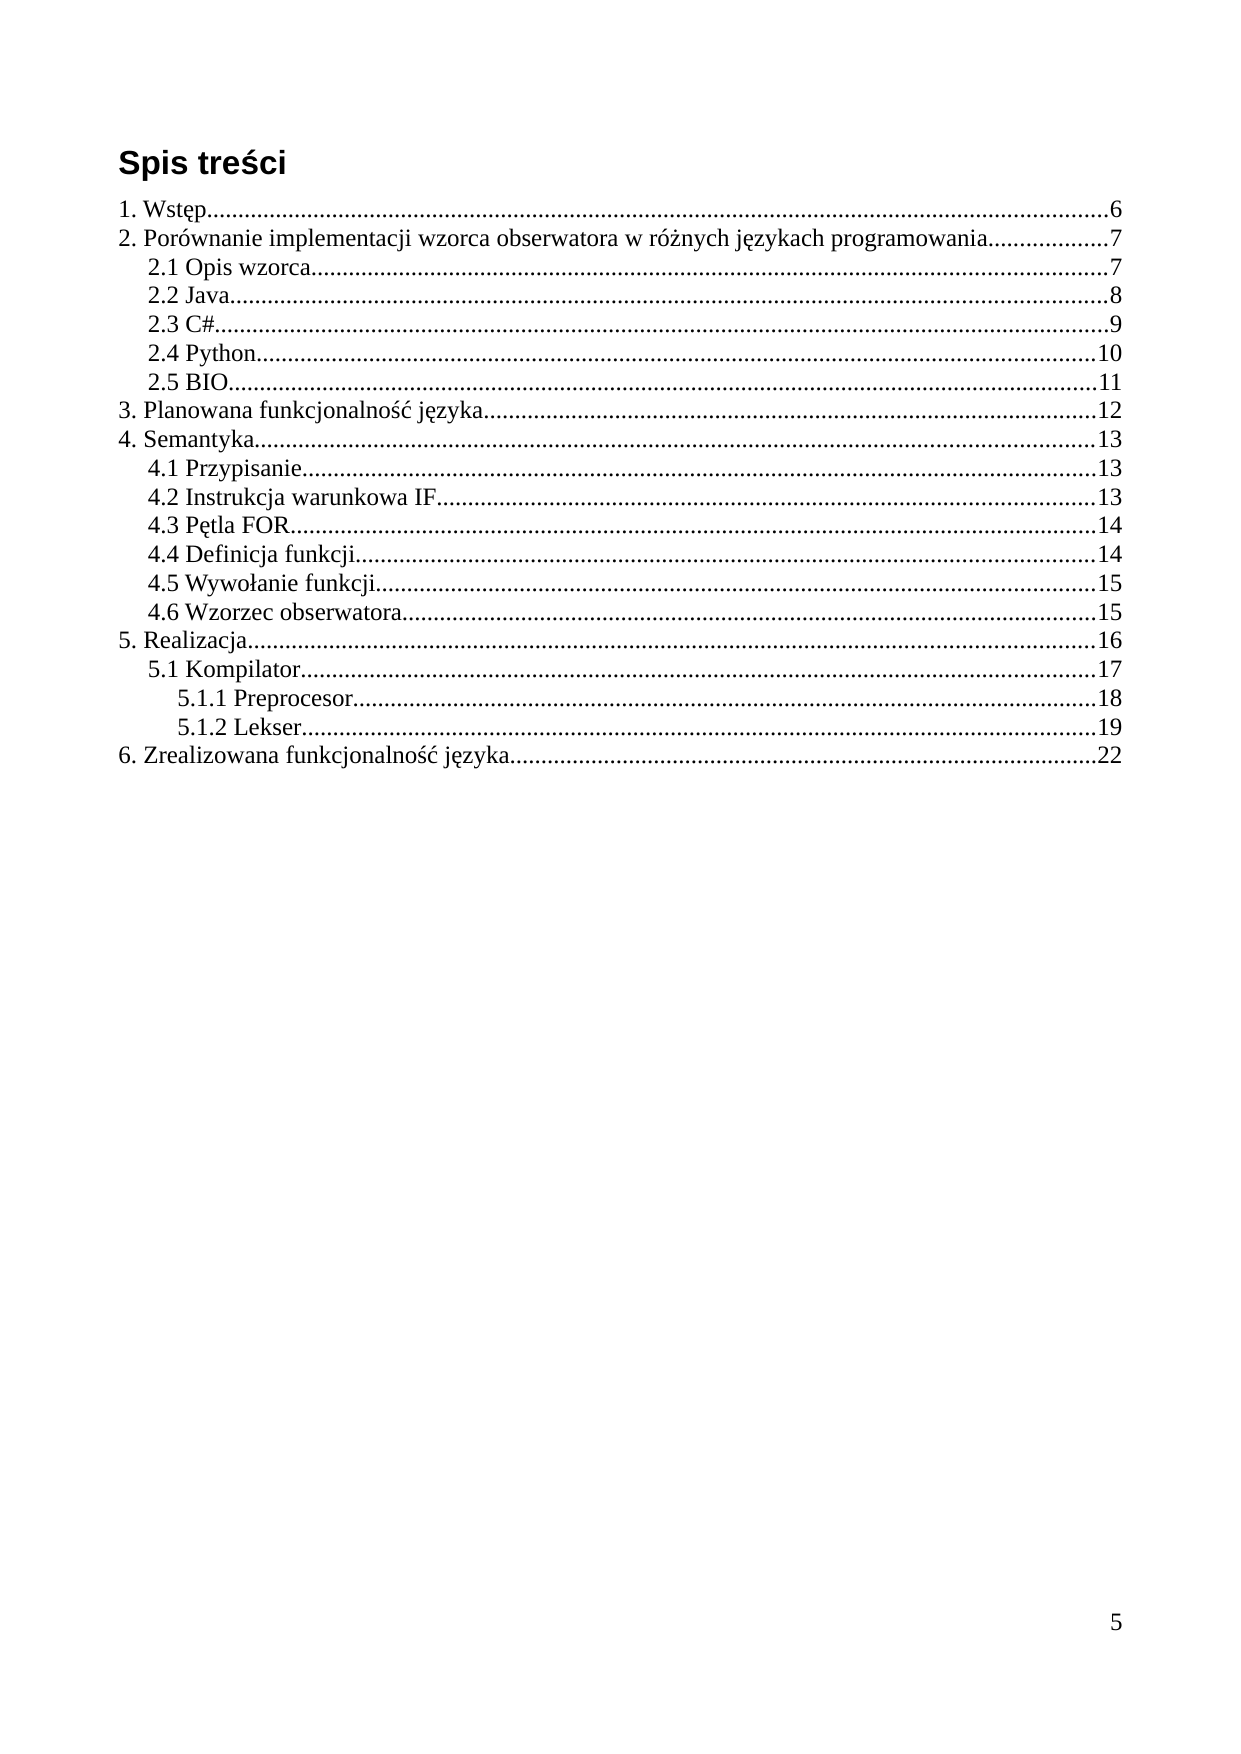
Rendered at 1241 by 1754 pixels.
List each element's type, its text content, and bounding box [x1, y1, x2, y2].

text 2.5 BIO 11 [148, 367, 1122, 395]
text 4.6 Wzorzec obserwatora 15 [148, 597, 1122, 625]
text 2. Porównanie implementacji wzorca obserwatora w różnych językach programowania 7 [118, 223, 1122, 252]
text 4.2 Instrukcja warunkowa IF 13 [148, 482, 1122, 510]
text 2.1 Opis wzorca 7 [148, 252, 1122, 280]
text 4.3 Pętla FOR 14 [148, 510, 1122, 539]
text 5. Realizacja 16 [118, 625, 1122, 654]
text 1. Wstęp 6 [118, 194, 1122, 223]
text 4.5 Wywołanie funkcji 15 [148, 568, 1122, 597]
text 2.4 Python 10 [148, 338, 1122, 367]
text 6. Zrealizowana funkcjonalność języka 22 [118, 740, 1122, 769]
text 5.1 Kompilator 17 [148, 654, 1122, 683]
text 3. Planowana funkcjonalność języka 12 [118, 395, 1122, 424]
text 5.1.1 Preprocesor 18 [177, 683, 1122, 712]
subtitle Spis treści [118, 143, 1122, 182]
text 4.1 Przypisanie 13 [148, 453, 1122, 482]
text 2.3 C# 9 [148, 309, 1122, 338]
text 2.2 Java 8 [148, 280, 1122, 309]
text 4.4 Definicja funkcji 14 [148, 539, 1122, 568]
text 5.1.2 Lekser 19 [177, 712, 1122, 740]
text 4. Semantyka 13 [118, 424, 1122, 453]
